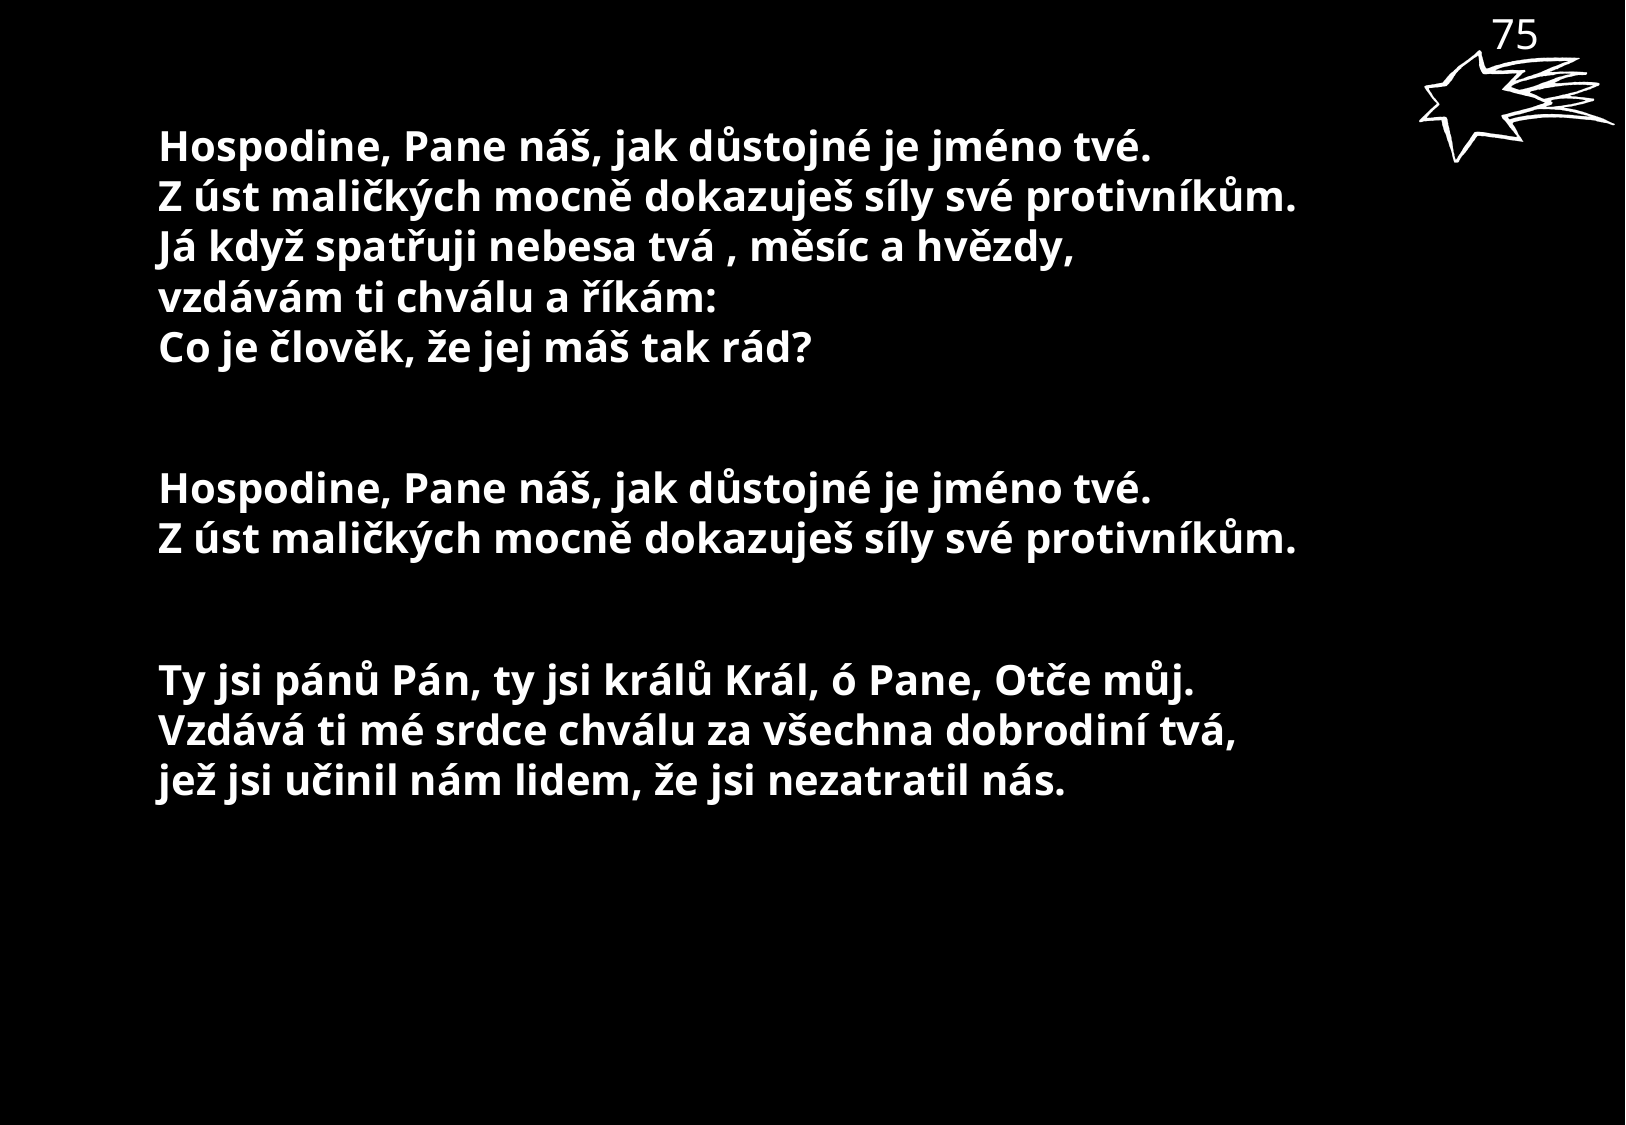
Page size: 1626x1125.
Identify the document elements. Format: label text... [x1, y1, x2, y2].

text_box 75 [1405, 0, 1626, 66]
list Hospodine, Pane náš, jak důstojné je jméno tvé. Z úst maličkých mocně dokazuješ síly své protivníkům. Já když spatřuji nebesa tvá , měsíc a hvězdy, vzdávám ti chválu a říkám: Co je člověk, že jej máš tak rád? Hospodine, Pane náš, jak důstojné je jméno tvé. Z úst maličkých mocně dokazuješ síly své protivníkům. Ty jsi pánů Pán, ty jsi králů Král, ó Pane, Otče můj. Vzdává ti mé srdce chválu za všechna dobrodiní tvá, jež jsi učinil nám lidem, že jsi nezatratil nás. [81, 112, 1544, 1101]
